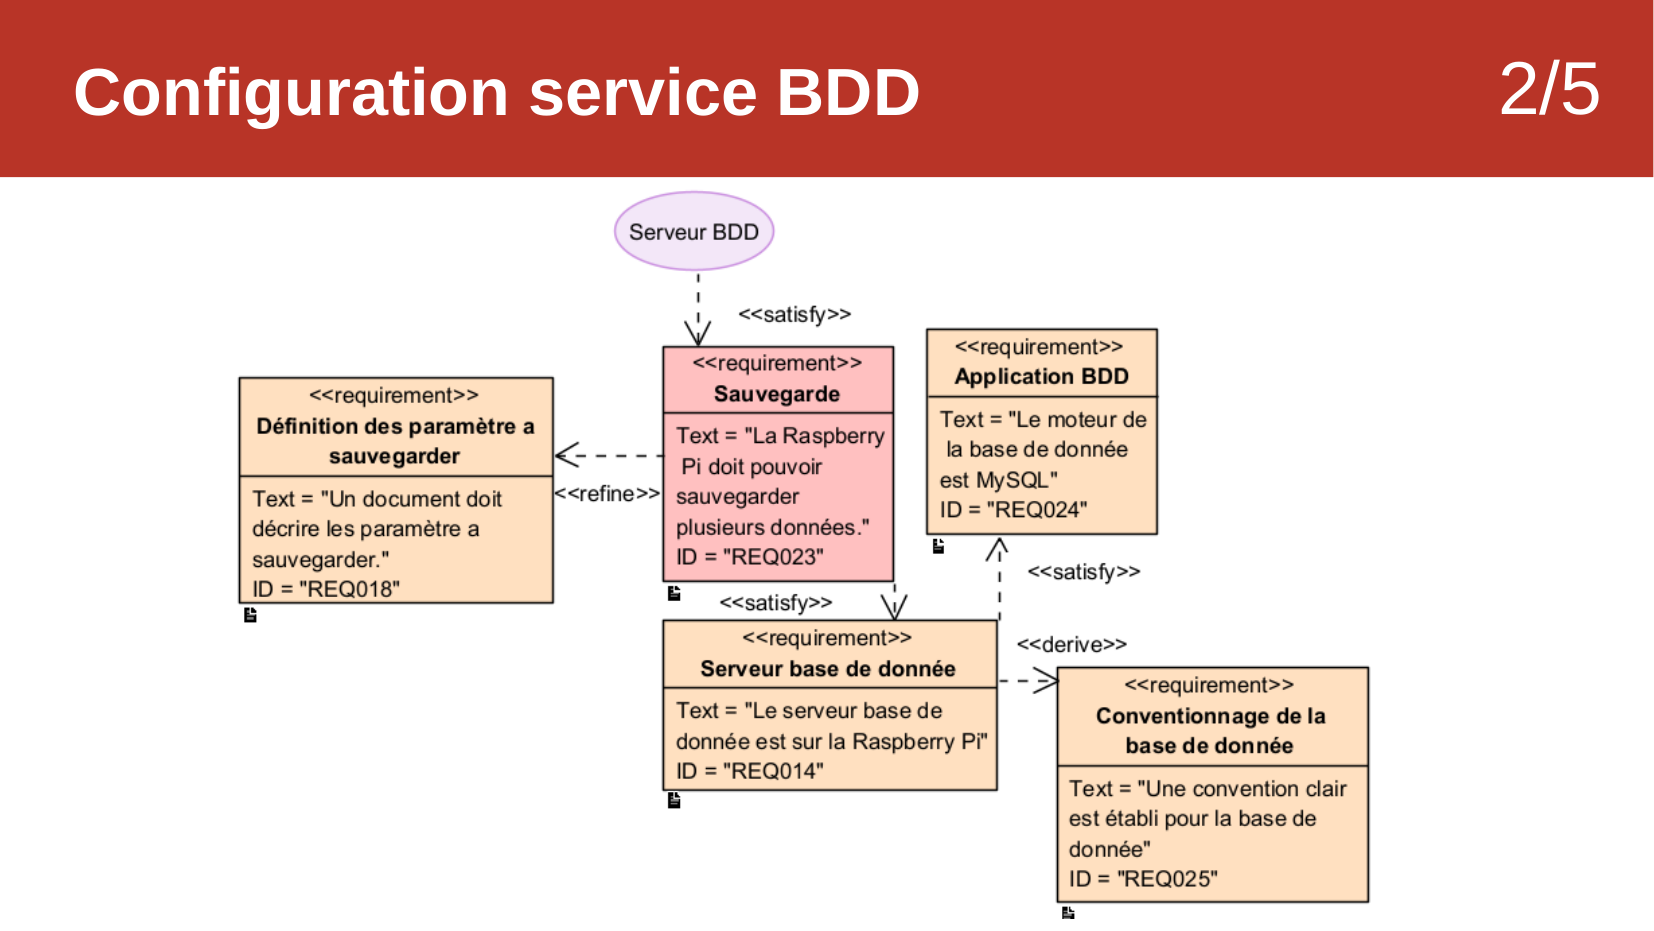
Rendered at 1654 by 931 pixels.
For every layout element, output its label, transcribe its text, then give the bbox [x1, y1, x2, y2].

picture [235, 186, 1388, 919]
text_box [0, 0, 1476, 178]
text_box 2/5 [1476, 0, 1625, 178]
text_box [1625, 0, 1654, 178]
text_box Configuration service BDD [59, 47, 945, 138]
